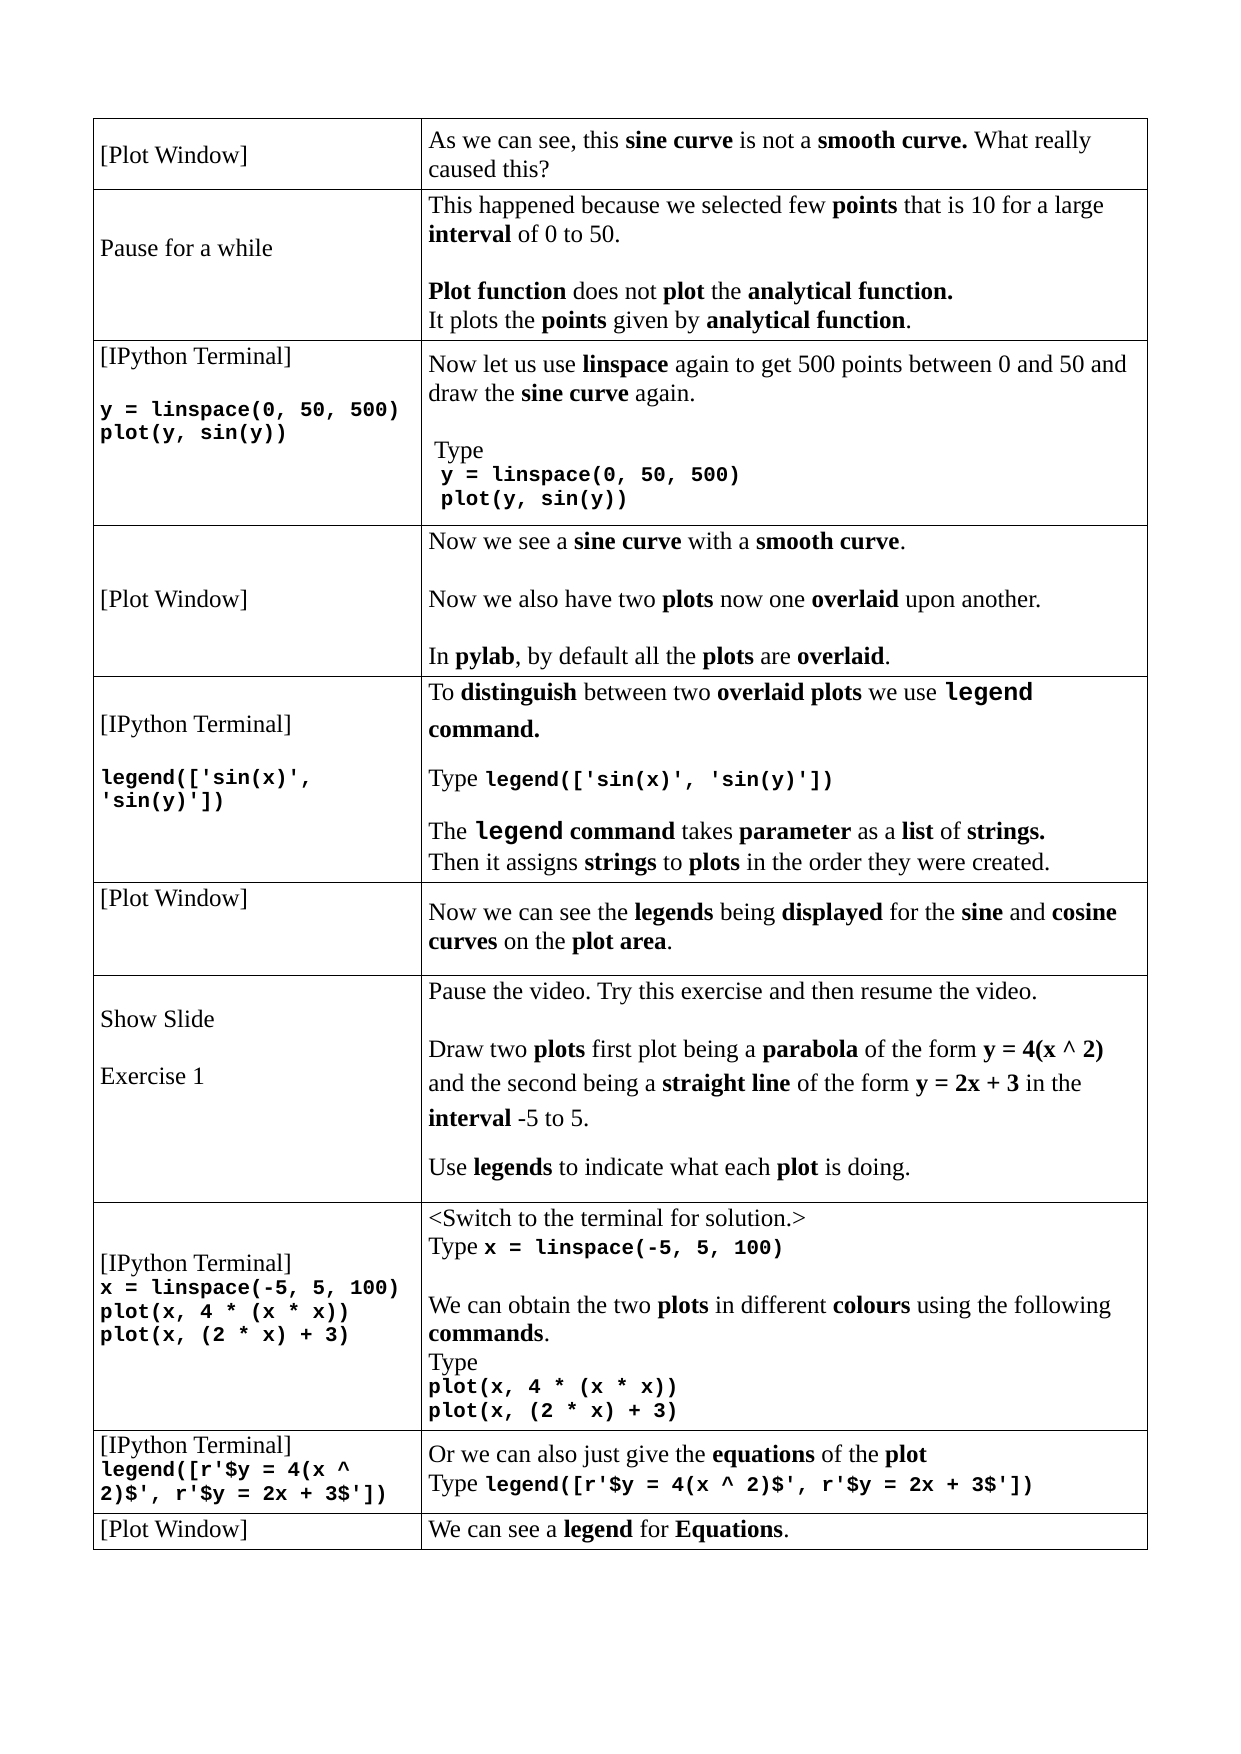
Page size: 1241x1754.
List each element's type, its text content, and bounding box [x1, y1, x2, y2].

table_cell Now let us use linspace again to get 500 points between 0 and 50 and draw the sine curve again. Type y = linspace(0, 50, 500) plot(y, sin(y)) [422, 341, 1147, 525]
table_cell Or we can also just give the equations of the plot Type legend([r'$y = 4(x ^ 2)$', r'$y = 2x + 3$']) [422, 1431, 1147, 1513]
table_cell Show Slide Exercise 1 [94, 976, 421, 1202]
table_cell Now we can see the legends being displayed for the sine and cosine curves on the plot area. [422, 883, 1147, 975]
table_cell [Plot Window] [94, 883, 421, 975]
table_cell We can see a legend for Equations. [422, 1514, 1147, 1549]
table_cell Now we see a sine curve with a smooth curve. Now we also have two plots now one overlaid upon another. In pylab, by default all the plots are overlaid. [422, 526, 1147, 676]
table_cell To distinguish between two overlaid plots we use legend command. Type legend(['sin(x)', 'sin(y)']) The legend command takes parameter as a list of strings. Then it assigns strings to plots in the order they were created. [422, 677, 1147, 882]
table_cell [Plot Window] [94, 1514, 421, 1549]
table_cell [Plot Window] [94, 526, 421, 676]
table_cell As we can see, this sine curve is not a smooth curve. What really caused this? [422, 119, 1147, 189]
table_cell [IPython Terminal] y = linspace(0, 50, 500) plot(y, sin(y)) [94, 341, 421, 525]
table_cell [Plot Window] [94, 119, 421, 189]
table_cell This happened because we selected few points that is 10 for a large interval of 0 to 50. Plot function does not plot the analytical function. It plots the points given by analytical function. [422, 190, 1147, 340]
table_cell [IPython Terminal] legend([r'$y = 4(x ^ 2)$', r'$y = 2x + 3$']) [94, 1431, 421, 1513]
table_cell Pause the video. Try this exercise and then resume the video. Draw two plots first plot being a parabola of the form y = 4(x ^ 2) and the second being a straight line of the form y = 2x + 3 in the interval -5 to 5. Use legends to indicate what each plot is doing. [422, 976, 1147, 1202]
table_cell [IPython Terminal] x = linspace(-5, 5, 100) plot(x, 4 * (x * x)) plot(x, (2 * x) + 3) [94, 1203, 421, 1429]
table_cell [IPython Terminal] legend(['sin(x)', 'sin(y)']) [94, 677, 421, 882]
table_cell Pause for a while [94, 190, 421, 340]
table_cell <Switch to the terminal for solution.> Type x = linspace(-5, 5, 100) We can obtain the two plots in different colours using the following commands. Type plot(x, 4 * (x * x)) plot(x, (2 * x) + 3) [422, 1203, 1147, 1429]
